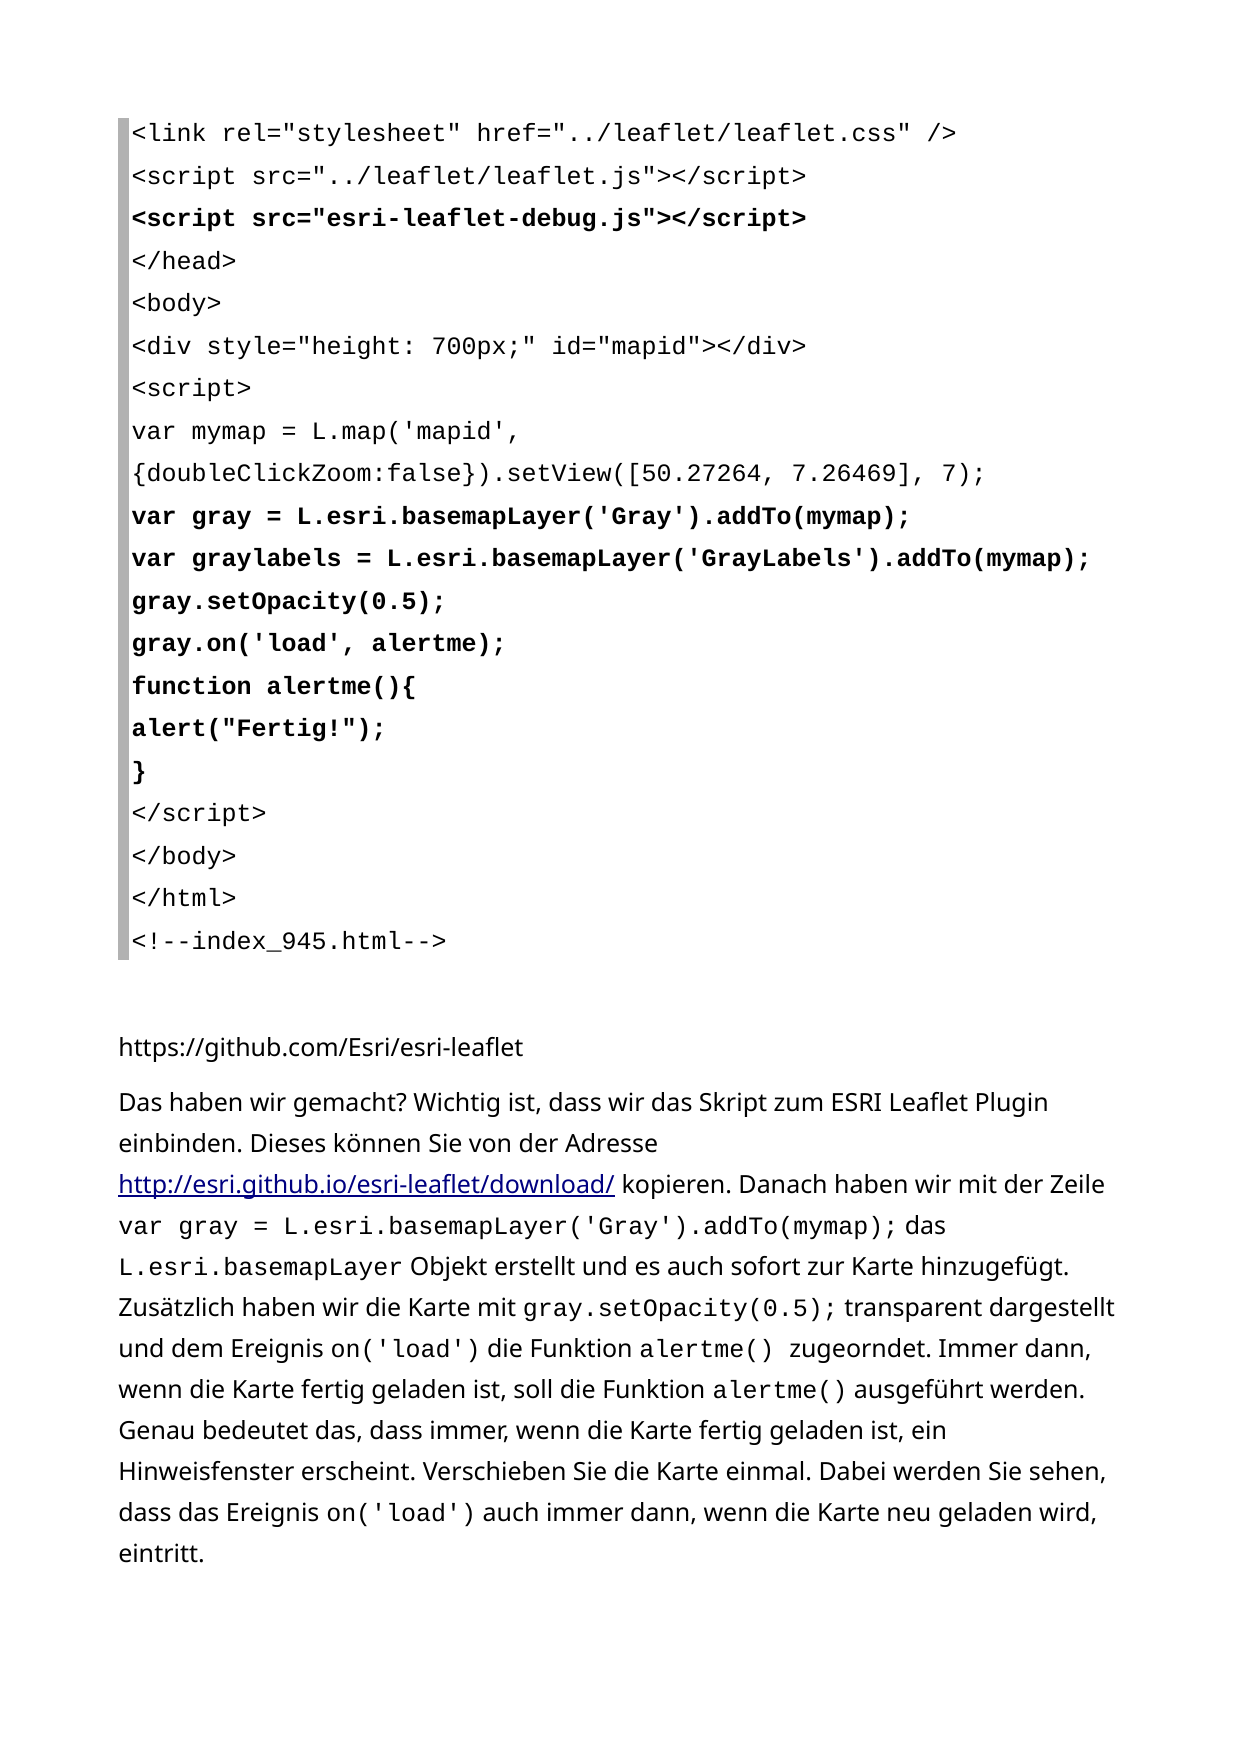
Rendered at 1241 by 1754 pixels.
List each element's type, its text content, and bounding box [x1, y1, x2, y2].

text <script src="../leaflet/leaflet.js"></script> [129, 161, 1122, 192]
text <body> [129, 288, 1122, 319]
text </head> [129, 246, 1122, 277]
text <!--index_945.html--> [129, 926, 1122, 960]
text <script src="esri-leaflet-debug.js"></script> [129, 203, 1122, 234]
text </body> [129, 841, 1122, 872]
text <div style="height: 700px;" id="mapid"></div> [129, 331, 1122, 362]
text alert("Fertig!"); [129, 713, 1122, 744]
text gray.on('load', alertme); [129, 628, 1122, 659]
text <link rel="stylesheet" href="../leaflet/leaflet.css" /> [129, 118, 1122, 149]
text https://github.com/Esri/esri-leaflet [118, 1029, 1122, 1063]
text var graylabels = L.esri.basemapLayer('GrayLabels').addTo(mymap); [129, 543, 1122, 574]
text var gray = L.esri.basemapLayer('Gray').addTo(mymap); [129, 501, 1122, 532]
text } [129, 756, 1122, 787]
text var mymap = L.map('mapid', {doubleClickZoom:false}).setView([50.27264, 7.26469], 7); [129, 416, 1122, 489]
text </script> [129, 798, 1122, 829]
text gray.setOpacity(0.5); [129, 586, 1122, 617]
text function alertme(){ [129, 671, 1122, 702]
text Das haben wir gemacht? Wichtig ist, dass wir das Skript zum ESRI Leaflet Plugin einbinden. Dieses können Sie von der Adresse http://esri.github.io/esri-leaflet/download/ kopieren. Danach haben wir mit der Zeile var gray = L.esri.basemapLayer('Gray').addTo(mymap); das L.esri.basemapLayer Objekt erstellt und es auch sofort zur Karte hinzugefügt. Zusätzlich haben wir die Karte mit gray.setOpacity(0.5); transparent dargestellt und dem Ereignis on('load') die Funktion alertme() zugeorndet. Immer dann, wenn die Karte fertig geladen ist, soll die Funktion alertme() ausgeführt werden. Genau bedeutet das, dass immer, wenn die Karte fertig geladen ist, ein Hinweisfenster erscheint. Verschieben Sie die Karte einmal. Dabei werden Sie sehen, dass das Ereignis on('load') auch immer dann, wenn die Karte neu geladen wird, eintritt. [118, 1085, 1122, 1569]
text </html> [129, 883, 1122, 914]
text <script> [129, 373, 1122, 404]
